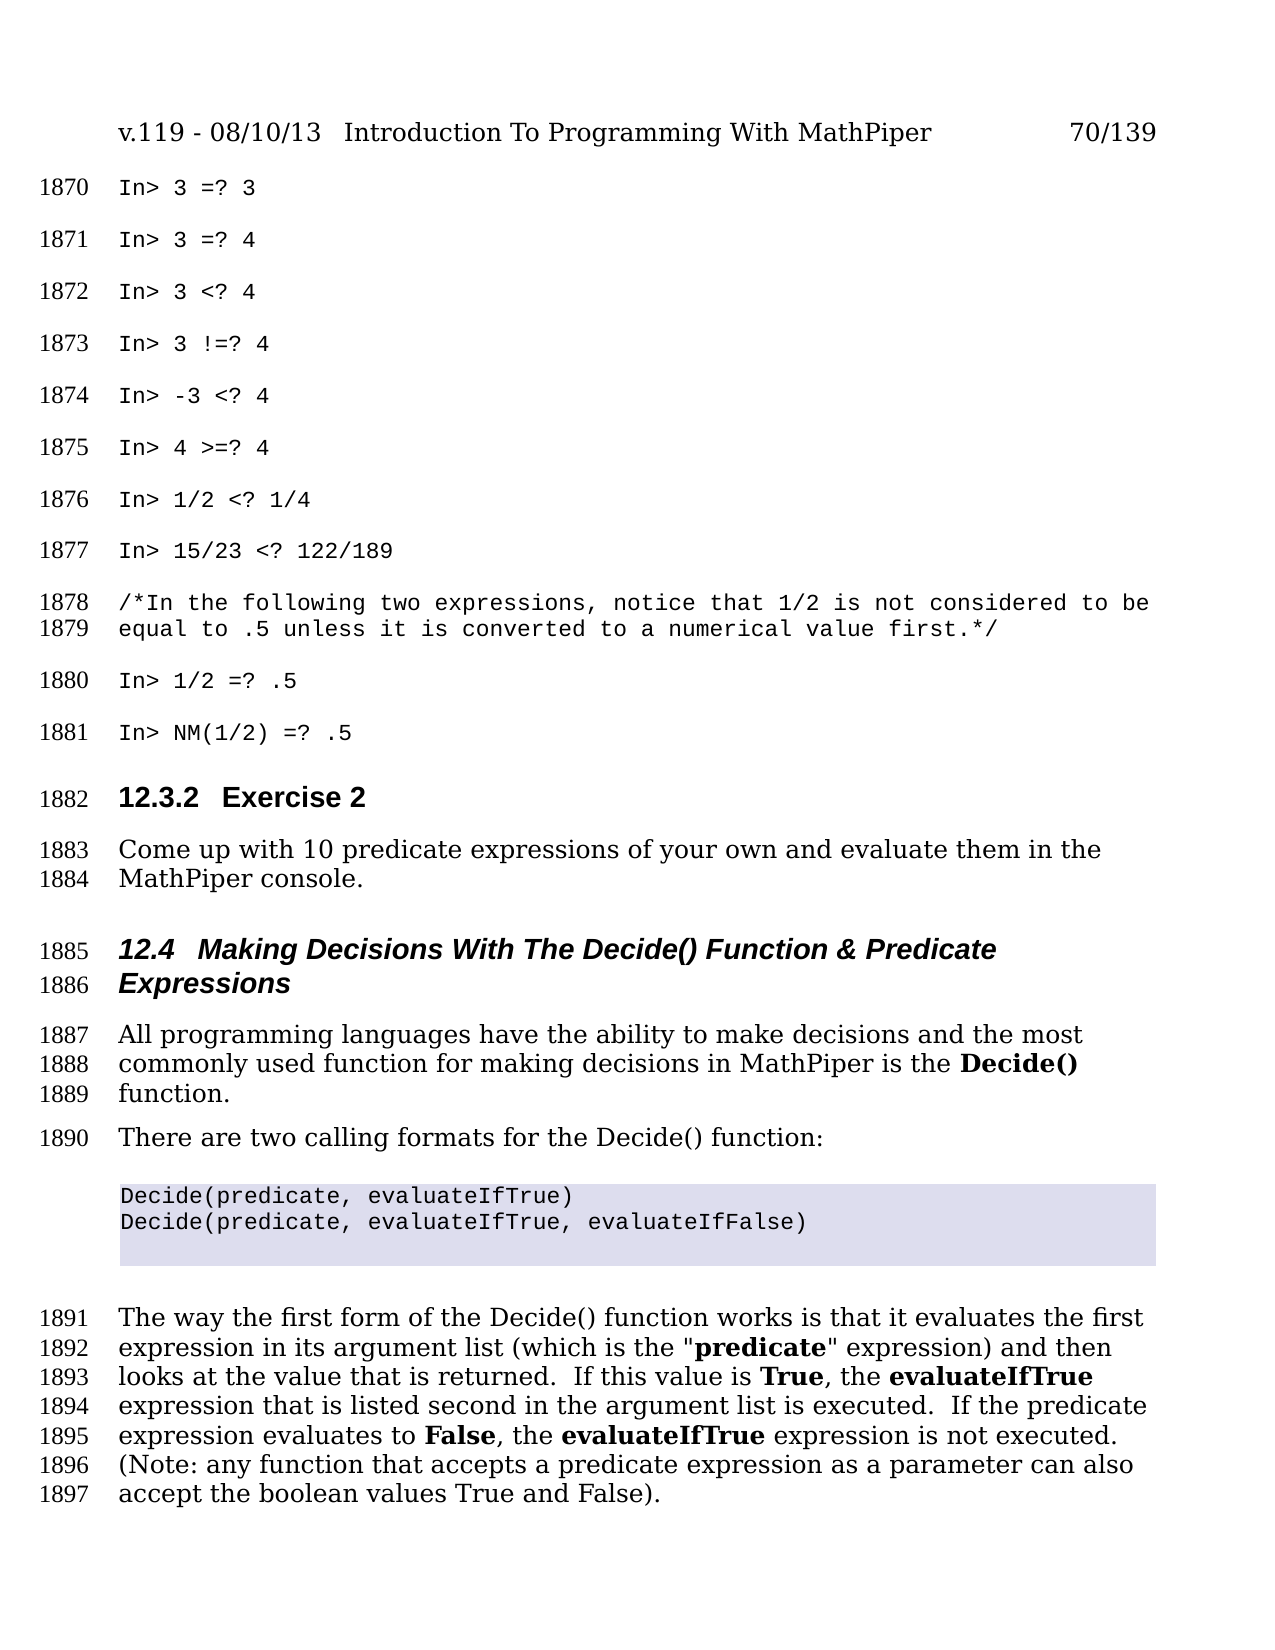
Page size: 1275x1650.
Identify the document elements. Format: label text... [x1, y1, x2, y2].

text In> 1/2 <? 1/4 [118, 488, 1157, 514]
text The way the first form of the Decide() function works is that it evaluates the first expression in its argument list (which is the "predicate" expression) and then looks at the value that is returned. If this value is True, the evaluateIfTrue expression that is listed second in the argument list is executed. If the predicate expression evaluates to False, the evaluateIfTrue expression is not executed. (Note: any function that accepts a predicate expression as a parameter can also accept the boolean values True and False). [118, 1304, 1157, 1508]
text In> 15/23 <? 122/189 [118, 540, 1157, 566]
text In> 1/2 =? .5 [118, 669, 1157, 696]
text In> 3 !=? 4 [118, 332, 1157, 358]
text In> 3 <? 4 [118, 281, 1157, 306]
table_header Decide(predicate, evaluateIfTrue) Decide(predicate, evaluateIfTrue, evaluateIfFalse) [120, 1184, 1156, 1266]
text There are two calling formats for the Decide() function: [118, 1123, 1157, 1152]
text In> 4 >=? 4 [118, 436, 1157, 462]
text In> 3 =? 3 [118, 177, 1157, 203]
subtitle Exercise 2 [118, 780, 1157, 814]
text /*In the following two expressions, notice that 1/2 is not considered to be equal to .5 unless it is converted to a numerical value first.*/ [118, 592, 1157, 644]
subtitle Making Decisions With The Decide() Function & Predicate Expressions [118, 932, 1157, 999]
text In> -3 <? 4 [118, 384, 1157, 410]
text All programming languages have the ability to make decisions and the most commonly used function for making decisions in MathPiper is the Decide() function. [118, 1020, 1157, 1108]
text In> NM(1/2) =? .5 [118, 721, 1157, 747]
text Come up with 10 predicate expressions of your own and evaluate them in the MathPiper console. [118, 835, 1157, 893]
text In> 3 =? 4 [118, 229, 1157, 254]
